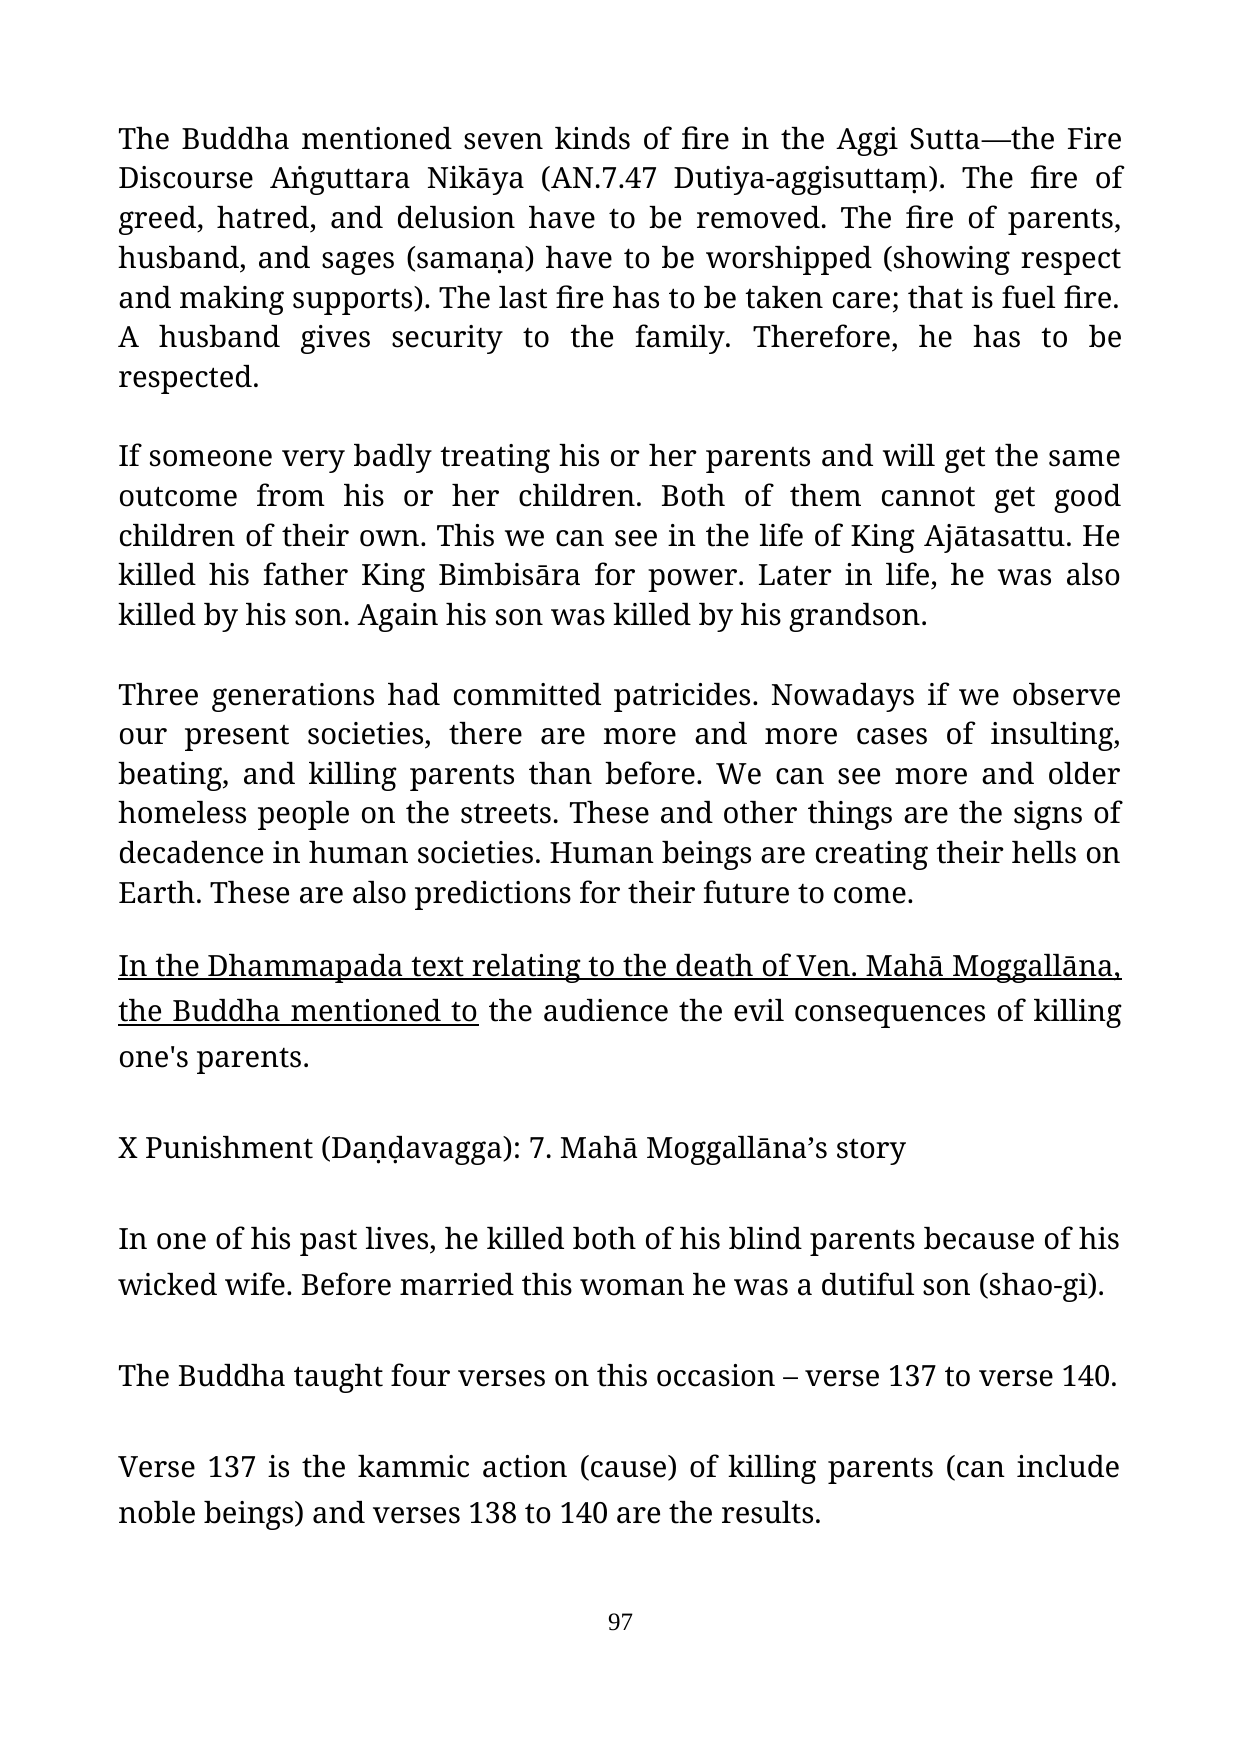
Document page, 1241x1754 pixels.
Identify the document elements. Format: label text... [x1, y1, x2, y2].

text The Buddha taught four verses on this occasion – verse 137 to verse 140. [118, 1356, 1122, 1395]
text the Buddha mentioned to the audience the evil consequences of killing one's parents. [118, 980, 1122, 1076]
text The Buddha mentioned seven kinds of fire in the Aggi Sutta—the Fire Discourse Aṅguttara Nikāya (AN.7.47 Dutiya-aggisuttaṃ). The fire of greed, hatred, and delusion have to be removed. The fire of parents, husband, and sages (samaṇa) have to be worshipped (showing respect and making supports). The last fire has to be taken care; that is fuel fire. A husband gives security to the family. Therefore, he has to be respected. If someone very badly treating his or her parents and will get the same outcome from his or her children. Both of them cannot get good children of their own. This we can see in the life of King Ajātasattu. He killed his father King Bimbisāra for power. Later in life, he was also killed by his son. Again his son was killed by his grandson. Three generations had committed patricides. Nowadays if we observe our present societies, there are more and more cases of insulting, beating, and killing parents than before. We can see more and older homeless people on the streets. These and other things are the signs of decadence in human societies. Human beings are creating their hells on Earth. These are also predictions for their future to come. [118, 118, 1122, 912]
text In the Dhammapada text relating to the death of Ven. Mahā Moggallāna, [118, 945, 1122, 978]
text X Punishment (Daṇḍavagga): 7. Mahā Moggallāna’s story [118, 1127, 1122, 1167]
text In one of his past lives, he killed both of his blind parents because of his wicked wife. Before married this woman he was a dutiful son (shao-gi). [118, 1173, 1122, 1304]
text Verse 137 is the kammic action (cause) of killing parents (can include noble beings) and verses 138 to 140 are the results. [118, 1447, 1122, 1532]
